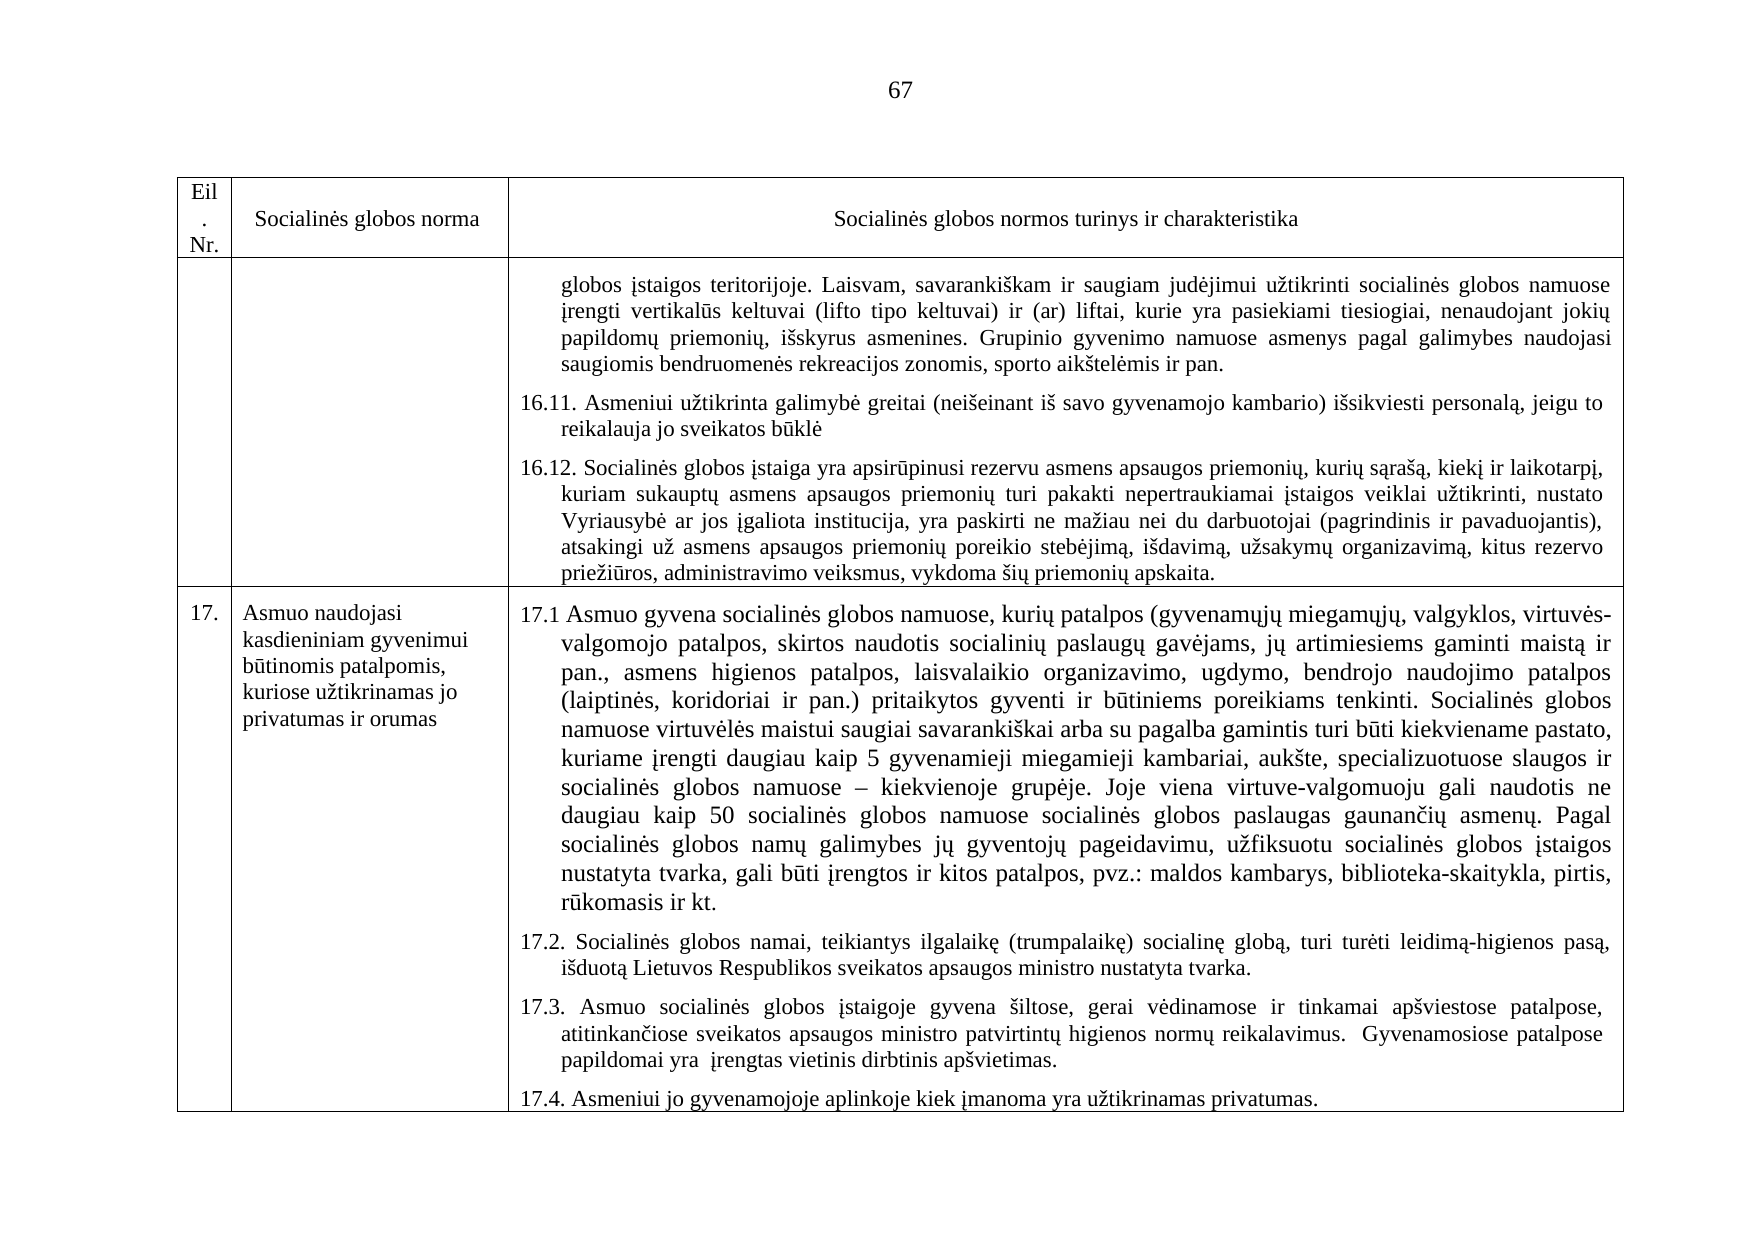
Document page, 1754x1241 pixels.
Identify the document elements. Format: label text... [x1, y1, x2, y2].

table_header Eil. Nr. [178, 178, 231, 257]
table_header Socialinės globos norma [232, 178, 508, 257]
table_cell 17.1 Asmuo gyvena socialinės globos namuose, kurių patalpos (gyvenamųjų miegamųjų, valgyklos, virtuvės-valgomojo patalpos, skirtos naudotis socialinių paslaugų gavėjams, jų artimiesiems gaminti maistą ir pan., asmens higienos patalpos, laisvalaikio organizavimo, ugdymo, bendrojo naudojimo patalpos (laiptinės, koridoriai ir pan.) pritaikytos gyventi ir būtiniems poreikiams tenkinti. Socialinės globos namuose virtuvėlės maistui saugiai savarankiškai arba su pagalba gamintis turi būti kiekviename pastato, kuriame įrengti daugiau kaip 5 gyvenamieji miegamieji kambariai, aukšte, specializuotuose slaugos ir socialinės globos namuose – kiekvienoje grupėje. Joje viena virtuve-valgomuoju gali naudotis ne daugiau kaip 50 socialinės globos namuose socialinės globos paslaugas gaunančių asmenų. Pagal socialinės globos namų galimybes jų gyventojų pageidavimu, užfiksuotu socialinės globos įstaigos nustatyta tvarka, gali būti įrengtos ir kitos patalpos, pvz.: maldos kambarys, biblioteka-skaitykla, pirtis, rūkomasis ir kt. 17.2. Socialinės globos namai, teikiantys ilgalaikę (trumpalaikę) socialinę globą, turi turėti leidimą-higienos pasą, išduotą Lietuvos Respublikos sveikatos apsaugos ministro nustatyta tvarka. 17.3. Asmuo socialinės globos įstaigoje gyvena šiltose, gerai vėdinamose ir tinkamai apšviestose patalpose, atitinkančiose sveikatos apsaugos ministro patvirtintų higienos normų reikalavimus. Gyvenamosiose patalpose papildomai yra įrengtas vietinis dirbtinis apšvietimas. 17.4. Asmeniui jo gyvenamojoje aplinkoje kiek įmanoma yra užtikrinamas privatumas. [509, 587, 1623, 1111]
table_cell [232, 258, 508, 586]
table_cell [178, 258, 231, 586]
table_cell globos įstaigos teritorijoje. Laisvam, savarankiškam ir saugiam judėjimui užtikrinti socialinės globos namuose įrengti vertikalūs keltuvai (lifto tipo keltuvai) ir (ar) liftai, kurie yra pasiekiami tiesiogiai, nenaudojant jokių papildomų priemonių, išskyrus asmenines. Grupinio gyvenimo namuose asmenys pagal galimybes naudojasi saugiomis bendruomenės rekreacijos zonomis, sporto aikštelėmis ir pan. 16.11. Asmeniui užtikrinta galimybė greitai (neišeinant iš savo gyvenamojo kambario) išsikviesti personalą, jeigu to reikalauja jo sveikatos būklė 16.12. Socialinės globos įstaiga yra apsirūpinusi rezervu asmens apsaugos priemonių, kurių sąrašą, kiekį ir laikotarpį, kuriam sukauptų asmens apsaugos priemonių turi pakakti nepertraukiamai įstaigos veiklai užtikrinti, nustato Vyriausybė ar jos įgaliota institucija, yra paskirti ne mažiau nei du darbuotojai (pagrindinis ir pavaduojantis), atsakingi už asmens apsaugos priemonių poreikio stebėjimą, išdavimą, užsakymų organizavimą, kitus rezervo priežiūros, administravimo veiksmus, vykdoma šių priemonių apskaita. [509, 258, 1623, 586]
table_cell 17. [178, 587, 231, 1111]
table_cell Asmuo naudojasi kasdieniniam gyvenimui būtinomis patalpomis, kuriose užtikrinamas jo privatumas ir orumas [232, 587, 508, 1111]
table_header Socialinės globos normos turinys ir charakteristika [509, 178, 1623, 257]
